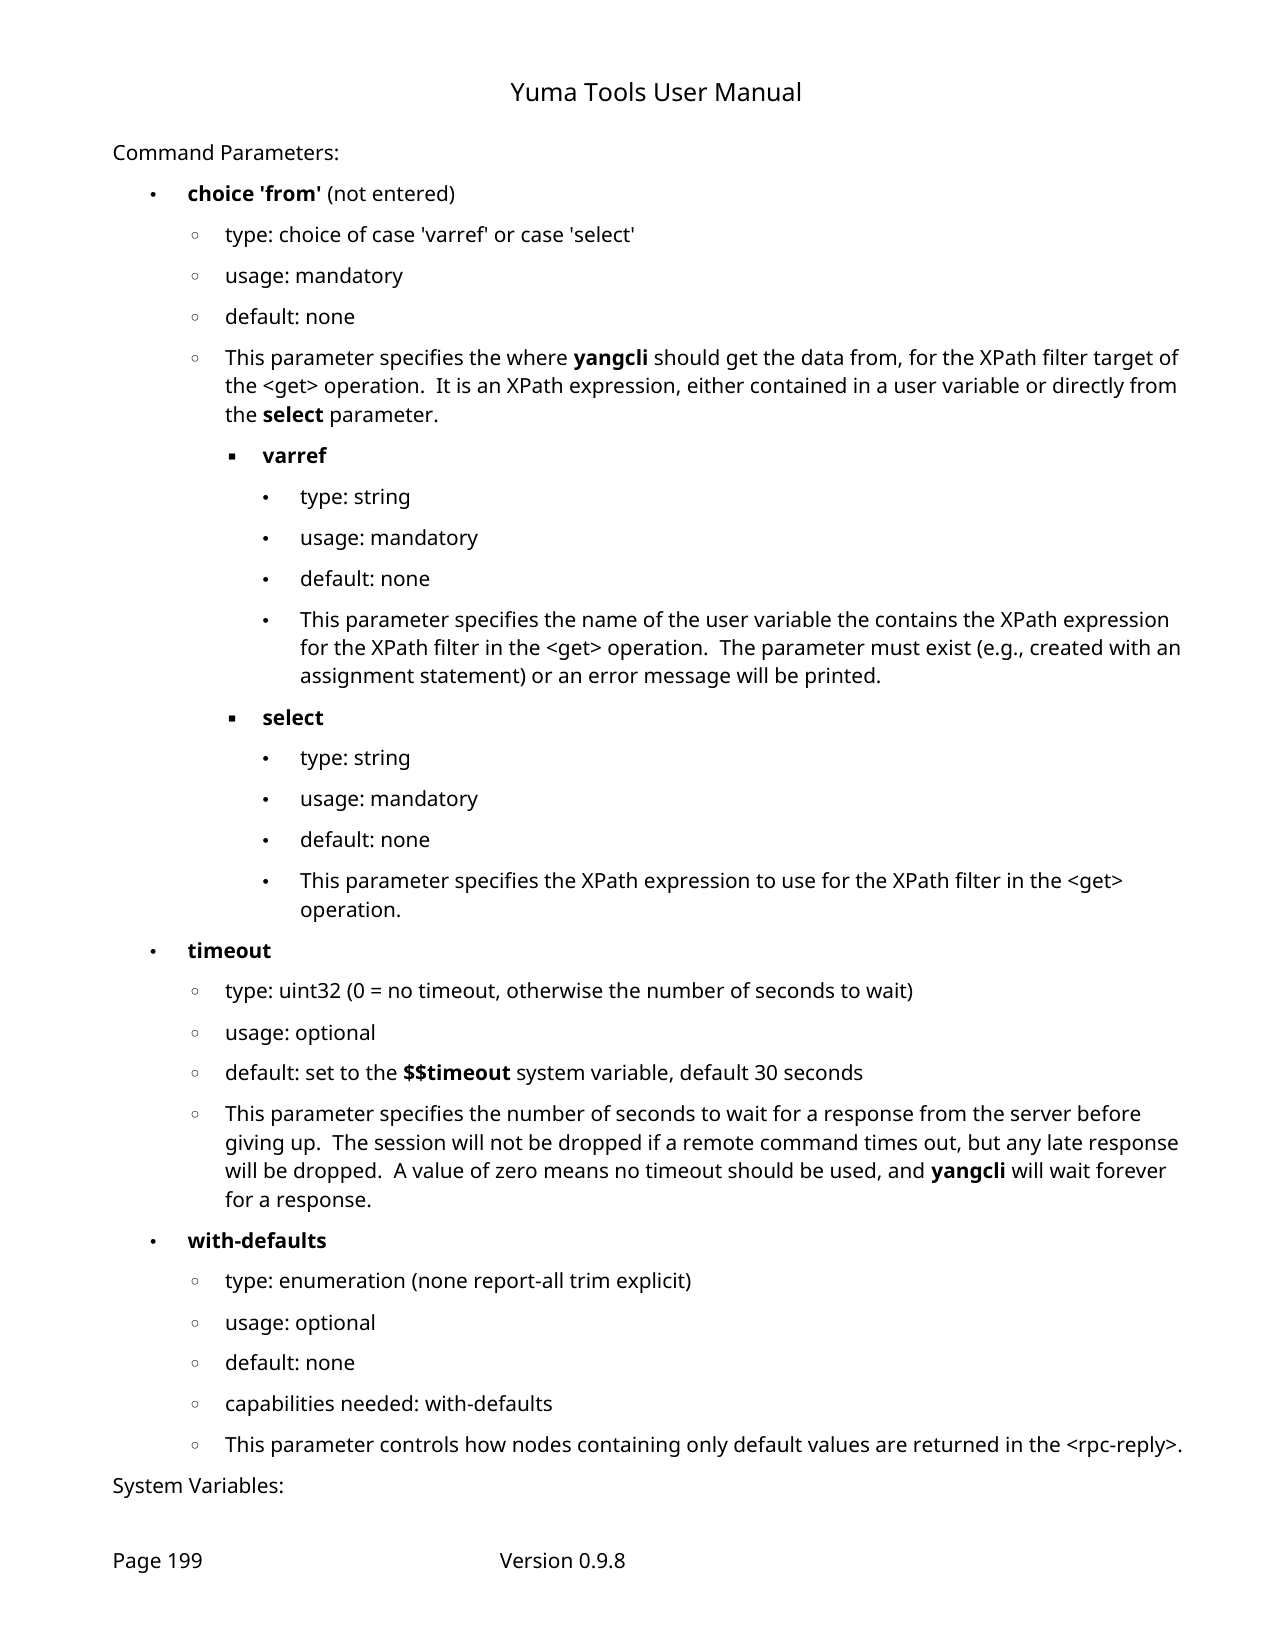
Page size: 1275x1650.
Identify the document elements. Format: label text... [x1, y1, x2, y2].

list This parameter specifies the number of seconds to wait for a response from the server before giving up. The session will not be dropped if a remote command times out, but any late response will be dropped. A value of zero means no timeout should be used, and yangcli will wait forever for a response. [187, 1099, 1200, 1213]
list default: none [187, 302, 1200, 331]
list type: uint32 (0 = no timeout, otherwise the number of seconds to wait) [187, 977, 1200, 1005]
list default: none [262, 564, 1200, 592]
text Command Parameters: [112, 138, 1200, 167]
list default: none [262, 825, 1200, 854]
text System Variables: [112, 1471, 1200, 1500]
list type: string [262, 743, 1200, 772]
list select [225, 703, 1200, 731]
list timeout [150, 936, 1200, 964]
list choice 'from' (not entered) [150, 179, 1200, 208]
list usage: optional [187, 1018, 1200, 1046]
list This parameter specifies the name of the user variable the contains the XPath expression for the XPath filter in the <get> operation. The parameter must exist (e.g., created with an assignment statement) or an error message will be printed. [262, 605, 1200, 690]
list default: none [187, 1348, 1200, 1377]
list type: string [262, 482, 1200, 510]
list capabilities needed: with-defaults [187, 1389, 1200, 1418]
list with-defaults [150, 1226, 1200, 1254]
list varref [225, 441, 1200, 469]
list type: enumeration (none report-all trim explicit) [187, 1267, 1200, 1295]
list usage: mandatory [187, 261, 1200, 290]
list This parameter controls how nodes containing only default values are returned in the <rpc-reply>. [187, 1430, 1200, 1459]
list default: set to the $$timeout system variable, default 30 seconds [187, 1058, 1200, 1087]
list usage: mandatory [262, 784, 1200, 813]
list usage: optional [187, 1308, 1200, 1336]
list This parameter specifies the XPath expression to use for the XPath filter in the <get> operation. [262, 866, 1200, 923]
list usage: mandatory [262, 523, 1200, 551]
list This parameter specifies the where yangcli should get the data from, for the XPath filter target of the <get> operation. It is an XPath expression, either contained in a user variable or directly from the select parameter. [187, 343, 1200, 428]
list type: choice of case 'varref' or case 'select' [187, 220, 1200, 249]
